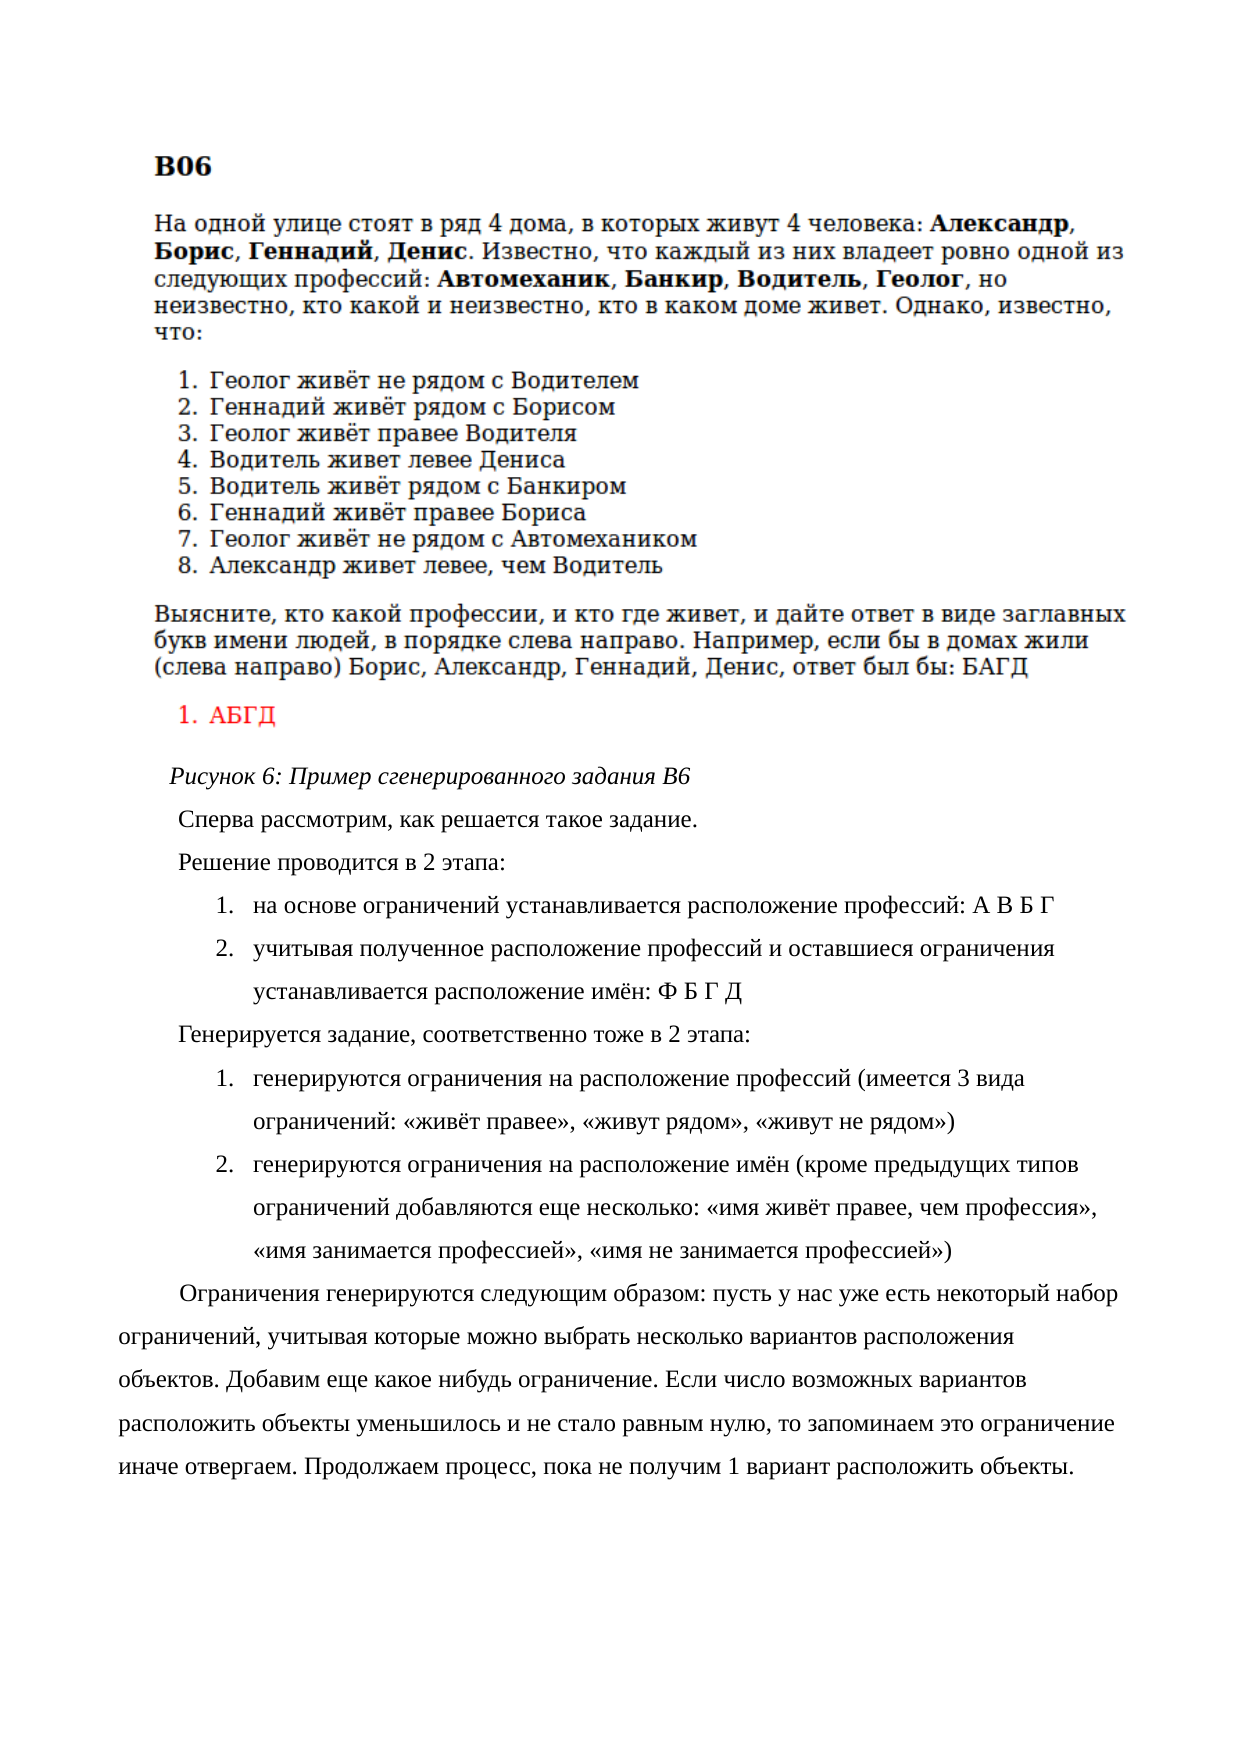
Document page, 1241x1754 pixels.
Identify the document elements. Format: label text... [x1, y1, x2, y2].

text Сперва рассмотрим, как решается такое задание. [118, 804, 1122, 833]
text Генерируется задание, соответственно тоже в 2 этапа: [118, 1019, 1122, 1048]
list учитывая полученное расположение профессий и оставшиеся ограничения устанавливается расположение имён: Ф Б Г Д [215, 933, 1122, 1005]
text Рисунок 6: Пример сгенерированного задания B6 [144, 747, 1148, 789]
list генерируются ограничения на расположение профессий (имеется 3 вида ограничений: «живёт правее», «живут рядом», «живут не рядом») [215, 1063, 1122, 1134]
picture [143, 130, 1148, 747]
text Решение проводится в 2 этапа: [118, 847, 1122, 876]
list генерируются ограничения на расположение имён (кроме предыдущих типов ограничений добавляются еще несколько: «имя живёт правее, чем профессия», «имя занимается профессией», «имя не занимается профессией») [215, 1149, 1122, 1264]
text Ограничения генерируются следующим образом: пусть у нас уже есть некоторый набор ограничений, учитывая которые можно выбрать несколько вариантов расположения объектов. Добавим еще какое нибудь ограничение. Если число возможных вариантов расположить объекты уменьшилось и не стало равным нулю, то запоминаем это ограничение иначе отвергаем. Продолжаем процесс, пока не получим 1 вариант расположить объекты. [118, 1278, 1122, 1479]
list на основе ограничений устанавливается расположение профессий: А В Б Г [215, 890, 1122, 919]
